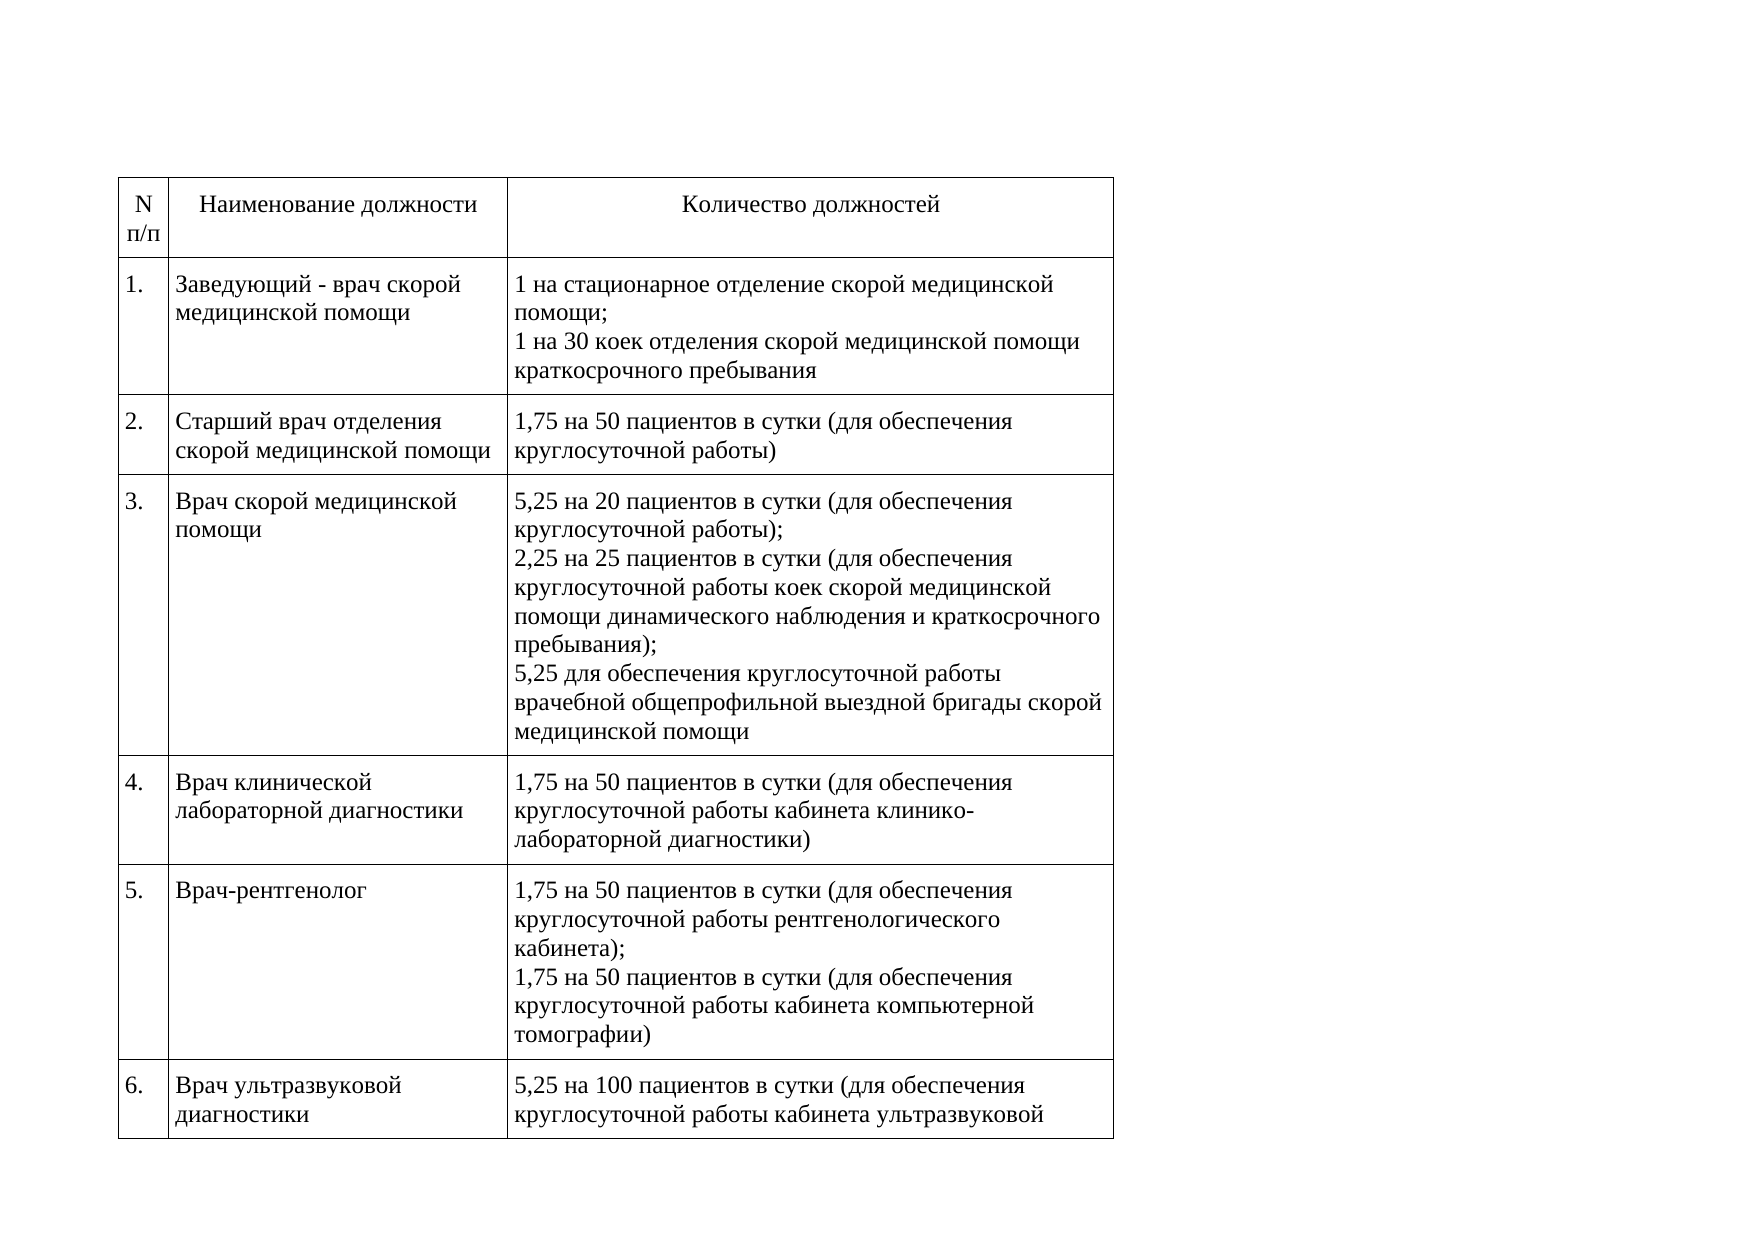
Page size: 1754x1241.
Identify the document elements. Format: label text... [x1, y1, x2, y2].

table_cell 1,75 на 50 пациентов в сутки (для обеспечения круглосуточной работы кабинета клинико-лабораторной диагностики) [508, 756, 1113, 864]
table_cell Врач клинической лабораторной диагностики [169, 756, 507, 864]
table_cell Врач скорой медицинской помощи [169, 475, 507, 755]
table_cell 5. [119, 865, 168, 1058]
table_cell Старший врач отделения скорой медицинской помощи [169, 395, 507, 474]
table_cell Врач-рентгенолог [169, 865, 507, 1058]
table_cell 1,75 на 50 пациентов в сутки (для обеспечения круглосуточной работы) [508, 395, 1113, 474]
table_header Наименование должности [169, 178, 507, 257]
table_cell 5,25 на 20 пациентов в сутки (для обеспечения круглосуточной работы); 2,25 на 25 пациентов в сутки (для обеспечения круглосуточной работы коек скорой медицинской помощи динамического наблюдения и краткосрочного пребывания); 5,25 для обеспечения круглосуточной работы врачебной общепрофильной выездной бригады скорой медицинской помощи [508, 475, 1113, 755]
table_cell 1,75 на 50 пациентов в сутки (для обеспечения круглосуточной работы рентгенологического кабинета); 1,75 на 50 пациентов в сутки (для обеспечения круглосуточной работы кабинета компьютерной томографии) [508, 865, 1113, 1058]
table_cell 6. [119, 1060, 168, 1138]
table_cell 2. [119, 395, 168, 474]
table_cell Врач ультразвуковой диагностики [169, 1060, 507, 1138]
table_cell 1 на стационарное отделение скорой медицинской помощи; 1 на 30 коек отделения скорой медицинской помощи краткосрочного пребывания [508, 258, 1113, 394]
table_cell Заведующий - врач скорой медицинской помощи [169, 258, 507, 394]
table_cell 5,25 на 100 пациентов в сутки (для обеспечения круглосуточной работы кабинета ультразвуковой [508, 1060, 1113, 1138]
table_header Количество должностей [508, 178, 1113, 257]
table_cell 1. [119, 258, 168, 394]
table_cell 4. [119, 756, 168, 864]
table_header N п/п [119, 178, 168, 257]
table_cell 3. [119, 475, 168, 755]
